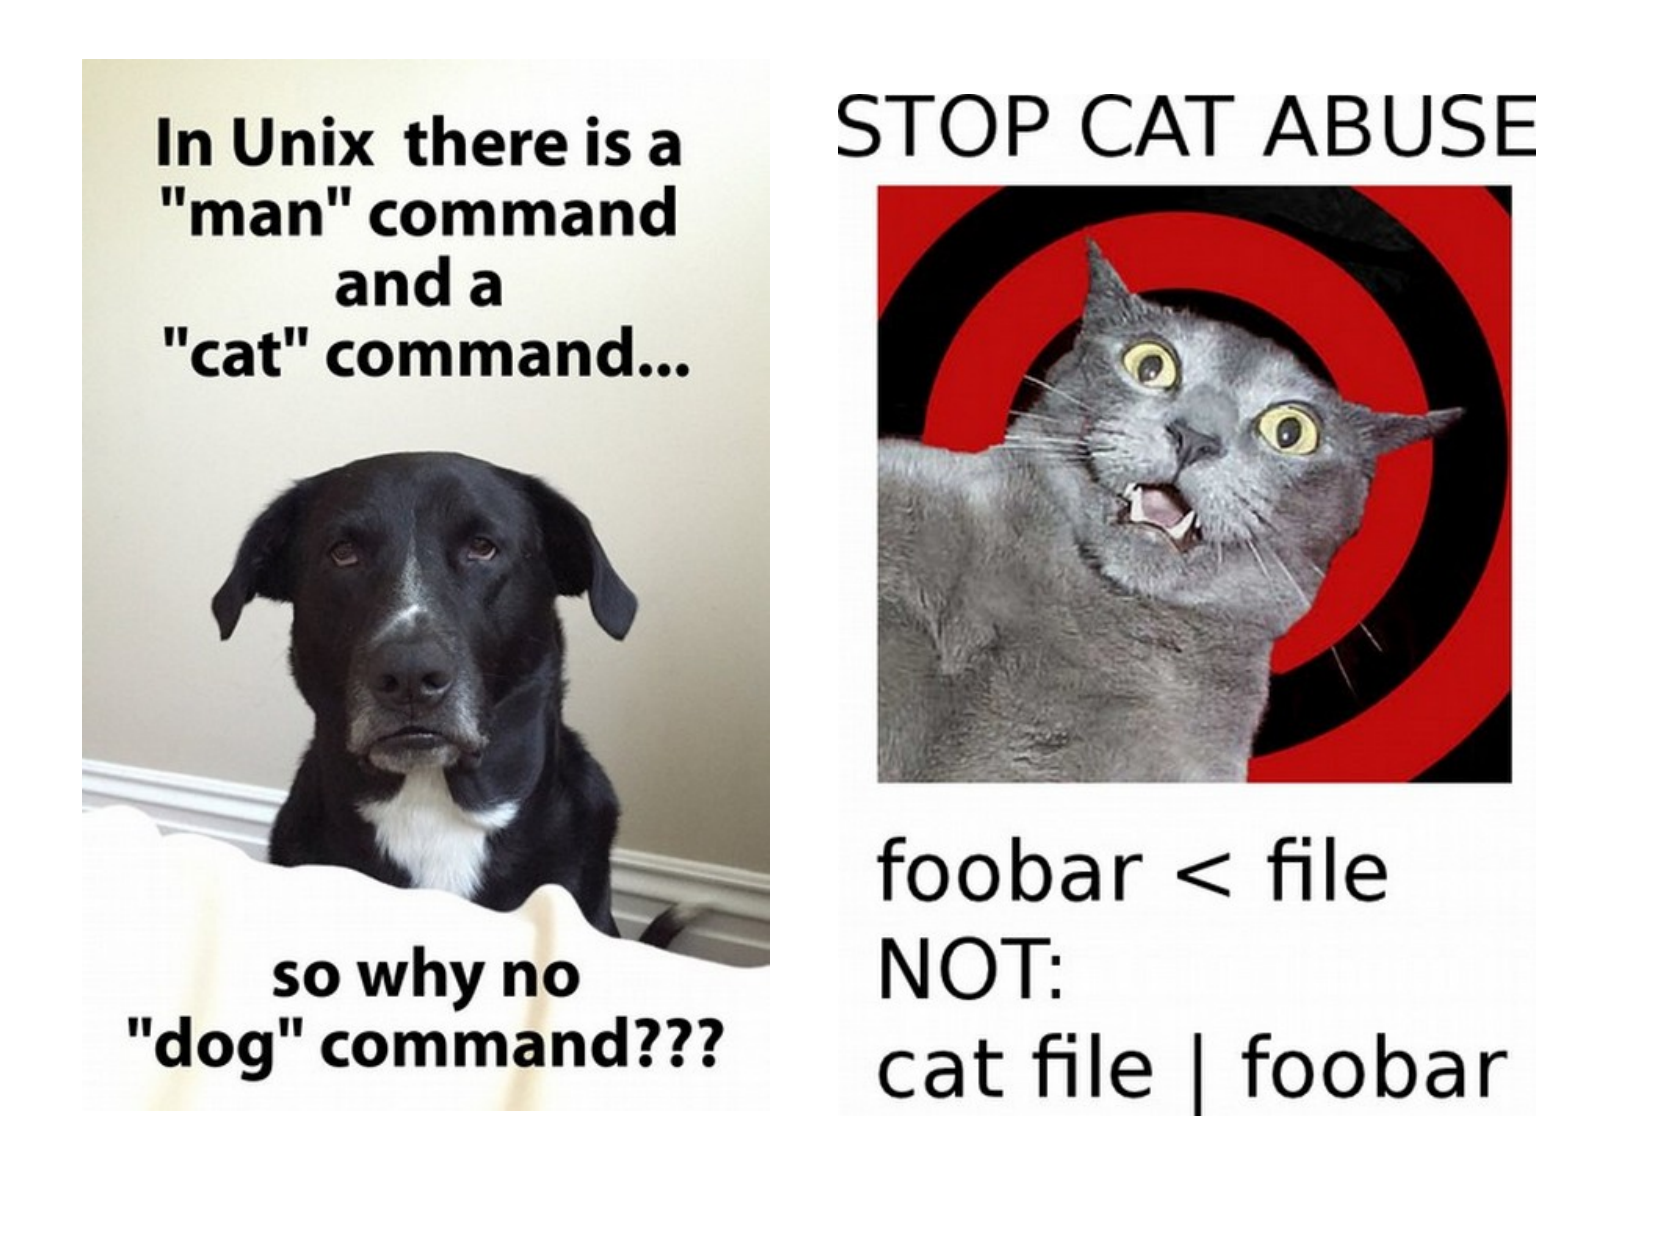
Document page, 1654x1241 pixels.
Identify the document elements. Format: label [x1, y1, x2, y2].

picture [82, 59, 770, 1111]
picture [838, 94, 1536, 1117]
